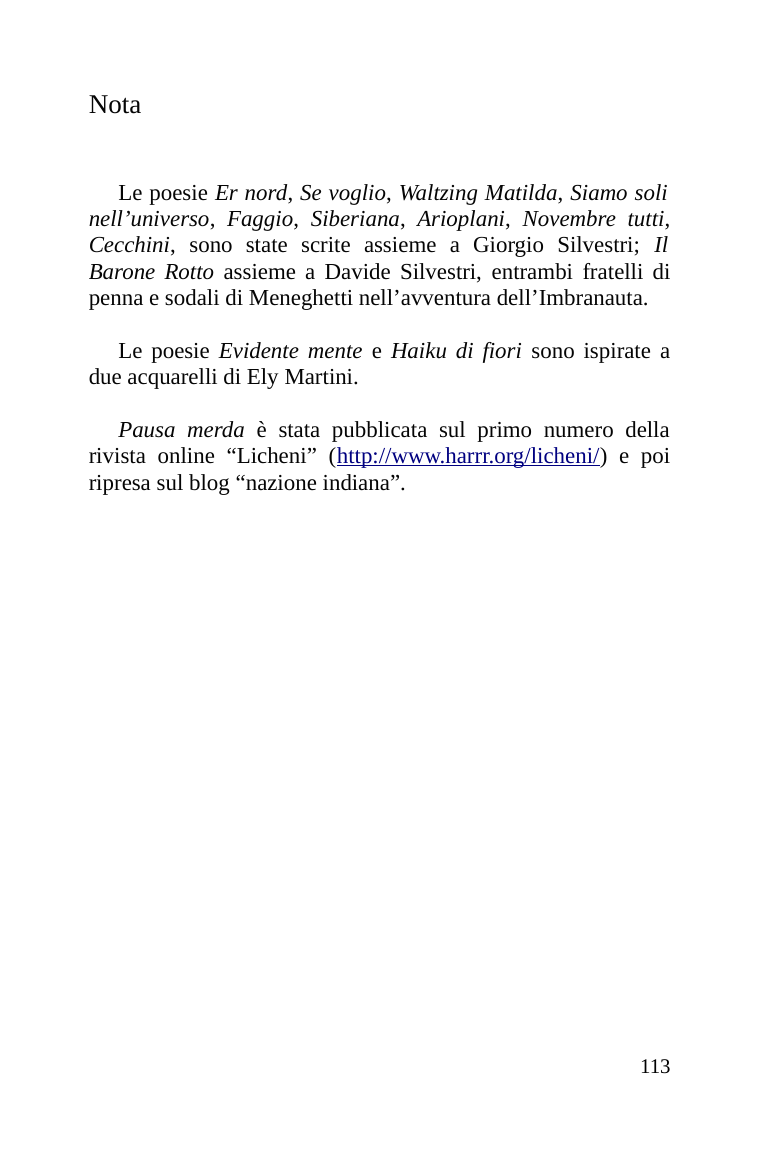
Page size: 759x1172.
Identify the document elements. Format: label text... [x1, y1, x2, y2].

text Le poesie Evidente mente e Haiku di fiori sono ispirate a due acquarelli di Ely Martini. [88, 337, 670, 389]
text Pausa merda è stata pubblicata sul primo numero della rivista online “Licheni” (http://www.harrr.org/licheni/) e poi ripresa sul blog “nazione indiana”. [88, 416, 670, 495]
text Le poesie Er nord, Se voglio, Waltzing Matilda, Siamo soli nell’universo, Faggio, Siberiana, Arioplani, Novembre tutti, Cecchini, sono state scrite assieme a Giorgio Silvestri; Il Barone Rotto assieme a Davide Silvestri, entrambi fratelli di penna e sodali di Meneghetti nell’avventura dell’Imbranauta. [88, 179, 670, 311]
text Nota [88, 88, 670, 120]
